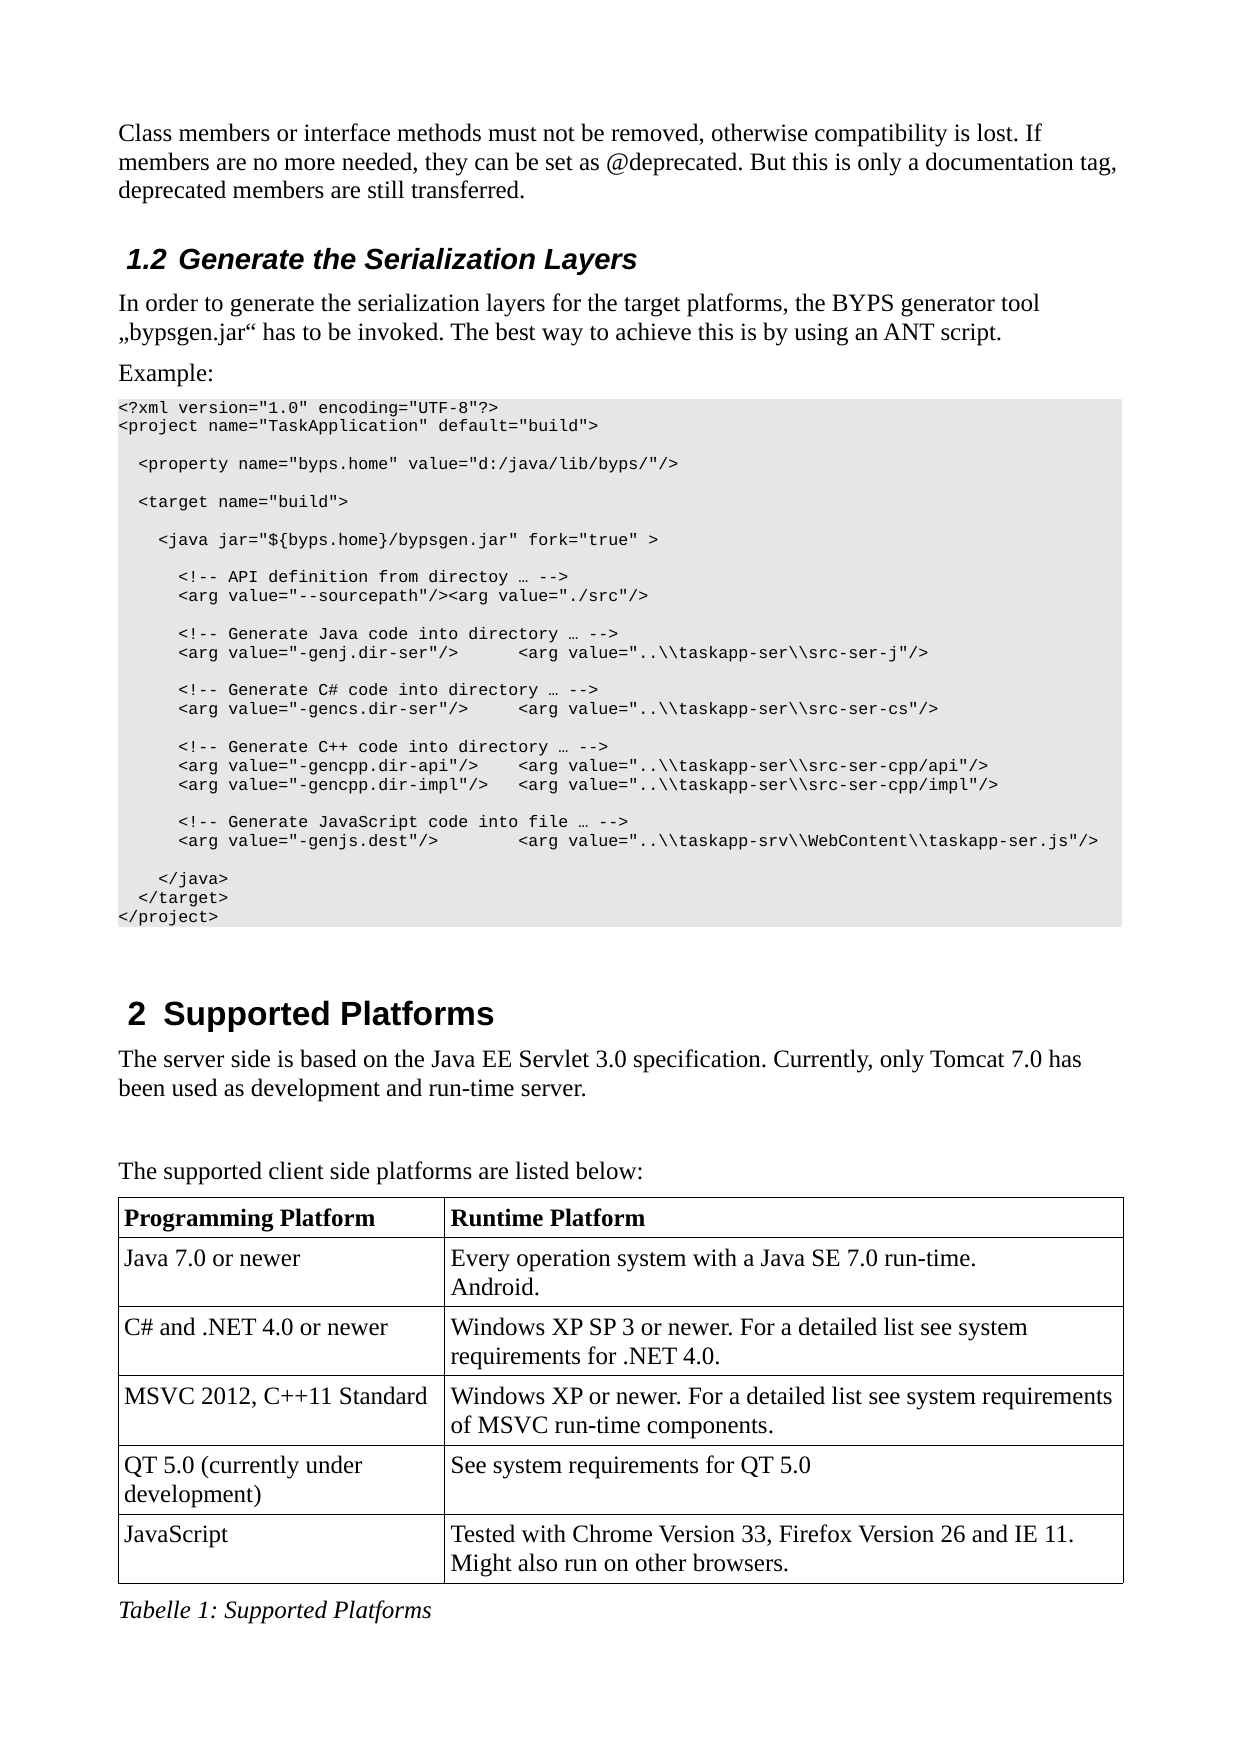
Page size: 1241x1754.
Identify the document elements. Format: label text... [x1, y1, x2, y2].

text <property name="byps.home" value="d:/java/lib/byps/"/> [118, 456, 1122, 474]
text <!-- Generate Java code into directory … --> [118, 625, 1122, 644]
table_header Runtime Platform [445, 1198, 1123, 1237]
text <arg value="--sourcepath"/><arg value="./src"/> [118, 588, 1122, 607]
table_cell Windows XP or newer. For a detailed list see system requirements of MSVC run-time components. [445, 1376, 1123, 1444]
text In order to generate the serialization layers for the target platforms, the BYPS generator tool „bypsgen.jar“ has to be invoked. The best way to achieve this is by using an ANT script. [118, 288, 1122, 345]
table_cell MSVC 2012, C++11 Standard [119, 1376, 444, 1444]
text <!-- API definition from directoy … --> [118, 569, 1122, 588]
text <arg value="-gencpp.dir-api"/> <arg value="..\\taskapp-ser\\src-ser-cpp/api"/> [118, 757, 1122, 776]
text <?xml version="1.0" encoding="UTF-8"?> [118, 399, 1122, 418]
text <!-- Generate JavaScript code into file … --> [118, 814, 1122, 833]
table_cell Java 7.0 or newer [119, 1238, 444, 1306]
text The supported client side platforms are listed below: [118, 1156, 1122, 1184]
text Class members or interface methods must not be removed, otherwise compatibility is lost. If members are no more needed, they can be set as @deprecated. But this is only a documentation tag, deprecated members are still transferred. [118, 118, 1122, 204]
text <arg value="-genjs.dest"/> <arg value="..\\taskapp-srv\\WebContent\\taskapp-ser.js"/> [118, 833, 1122, 852]
table_cell JavaScript [119, 1515, 444, 1583]
subtitle Generate the Serialization Layers [118, 242, 1122, 275]
table_cell See system requirements for QT 5.0 [445, 1446, 1123, 1513]
text <target name="build"> [118, 493, 1122, 512]
table_cell Windows XP SP 3 or newer. For a detailed list see system requirements for .NET 4.0. [445, 1307, 1123, 1375]
text <java jar="${byps.home}/bypsgen.jar" fork="true" > [118, 531, 1122, 550]
text Example: [118, 358, 1122, 387]
table_cell Every operation system with a Java SE 7.0 run-time. Android. [445, 1238, 1123, 1306]
table_cell Tested with Chrome Version 33, Firefox Version 26 and IE 11. Might also run on other browsers. [445, 1515, 1123, 1583]
text <arg value="-genj.dir-ser"/> <arg value="..\\taskapp-ser\\src-ser-j"/> [118, 644, 1122, 663]
text </project> [118, 908, 1122, 927]
text </java> [118, 871, 1122, 889]
subtitle Supported Platforms [118, 993, 1122, 1032]
text </target> [118, 889, 1122, 908]
text <!-- Generate C++ code into directory … --> [118, 738, 1122, 757]
text <arg value="-gencs.dir-ser"/> <arg value="..\\taskapp-ser\\src-ser-cs"/> [118, 701, 1122, 720]
table_cell C# and .NET 4.0 or newer [119, 1307, 444, 1375]
text <project name="TaskApplication" default="build"> [118, 418, 1122, 437]
text The server side is based on the Java EE Servlet 3.0 specification. Currently, only Tomcat 7.0 has been used as development and run-time server. [118, 1044, 1122, 1102]
table_cell QT 5.0 (currently under development) [119, 1446, 444, 1513]
text Tabelle 1: Supported Platforms [118, 1595, 1122, 1624]
text <!-- Generate C# code into directory … --> [118, 682, 1122, 701]
text <arg value="-gencpp.dir-impl"/> <arg value="..\\taskapp-ser\\src-ser-cpp/impl"/> [118, 776, 1122, 795]
table_header Programming Platform [119, 1198, 444, 1237]
